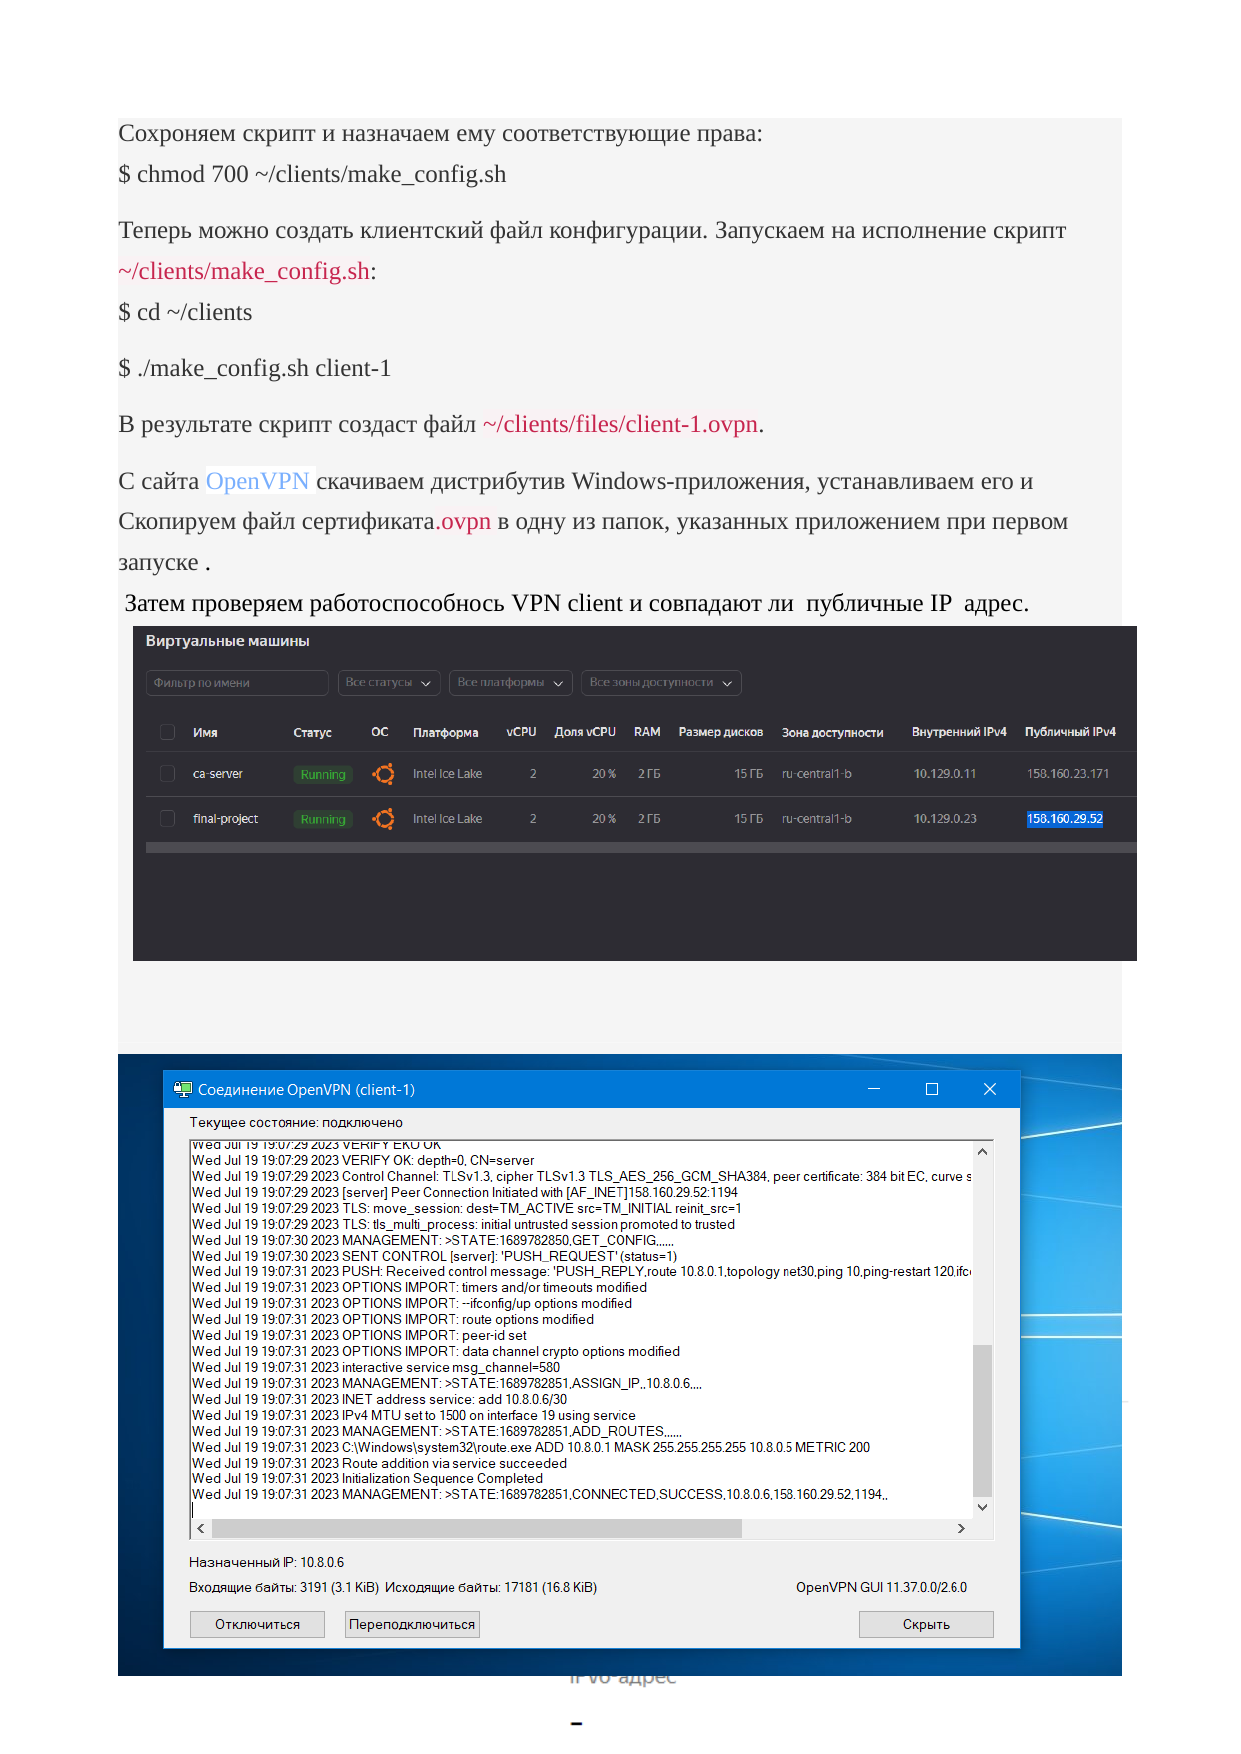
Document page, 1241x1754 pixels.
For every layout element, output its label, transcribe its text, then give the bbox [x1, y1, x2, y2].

text $ chmod 700 ~/clients/make_config.sh [118, 159, 1122, 188]
text $ ./make_config.sh client-1 [118, 353, 1122, 382]
text В результате скрипт создаст файл ~/clients/files/client-1.ovpn. [118, 409, 1122, 438]
text Сохроняем скрипт и назначаем ему соответствующие права: [118, 118, 1122, 147]
picture [118, 1054, 1129, 1754]
text С сайта OpenVPN скачиваем дистрибутив Windows-приложения, устанавливаем его и Скопируем файл сертификата.ovpn в одну из папок, указанных приложением при первом запуске . [118, 466, 1122, 576]
picture [133, 626, 1137, 961]
text Теперь можно создать клиентский файл конфигурации. Запускаем на исполнение скрипт ~/clients/make_config.sh: [118, 215, 1122, 285]
text Затем проверяем работоспособнось VPN client и совпадают ли публичные IP адрес. [118, 588, 1122, 617]
text $ cd ~/clients [118, 297, 1122, 325]
